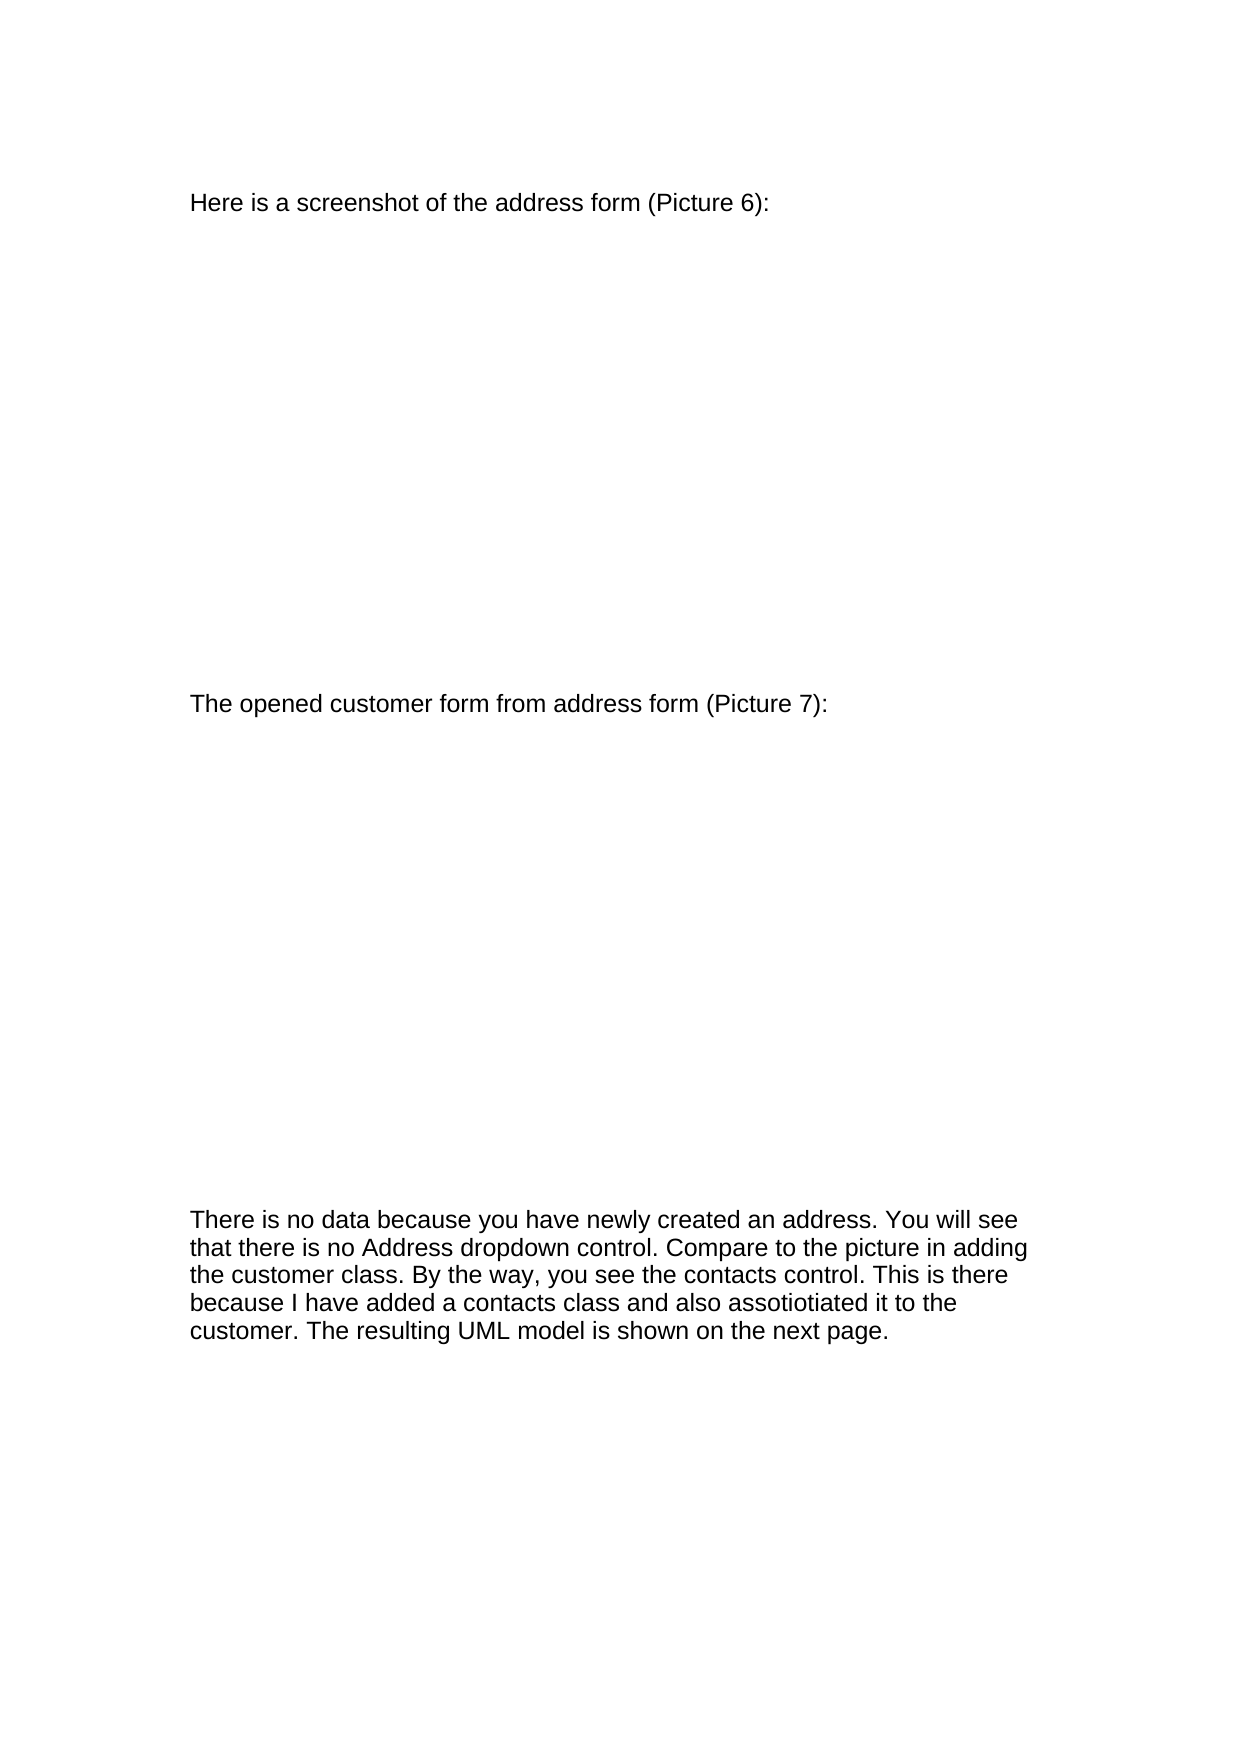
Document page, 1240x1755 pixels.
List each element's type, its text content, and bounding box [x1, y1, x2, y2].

text There is no data because you have newly created an address. You will see that there is no Address dropdown control. Compare to the picture in adding the customer class. By the way, you see the contacts control. This is there because I have added a contacts class and also assotiotiated it to the customer. The resulting UML model is shown on the next page. [189, 1205, 1050, 1345]
text Here is a screenshot of the address form (Picture 6): [189, 188, 1050, 216]
text The opened customer form from address form (Picture 7): [189, 690, 1050, 718]
